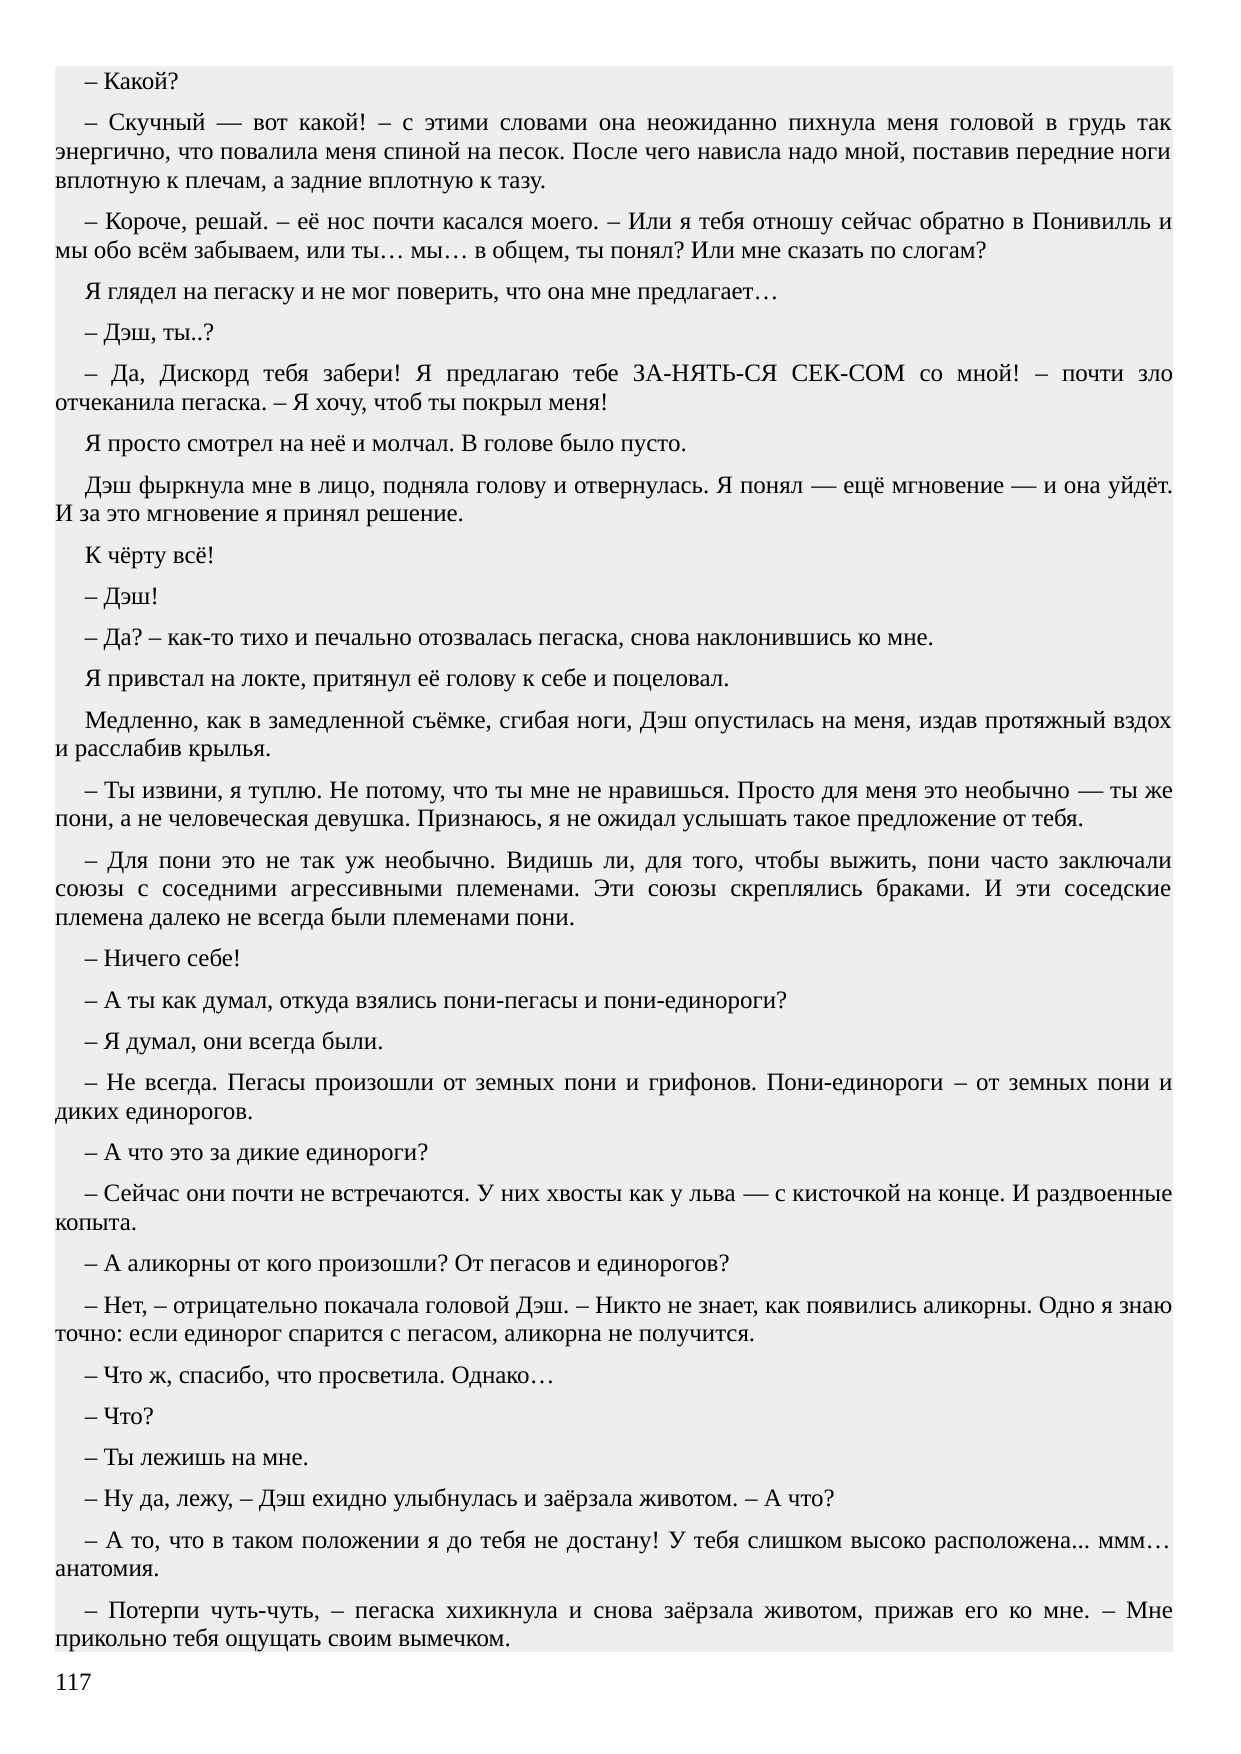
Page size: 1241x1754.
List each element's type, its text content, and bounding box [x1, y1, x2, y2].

text Я просто смотрел на неё и молчал. В голове было пусто. [55, 428, 1173, 457]
text Я глядел на пегаску и не мог поверить, что она мне предлагает… [55, 276, 1173, 305]
text – Не всегда. Пегасы произошли от земных пони и грифонов. Пони-единороги – от земных пони и диких единорогов. [55, 1067, 1173, 1125]
text – Сейчас они почти не встречаются. У них хвосты как у льва — с кисточкой на конце. И раздвоенные копыта. [55, 1178, 1173, 1236]
text – Ничего себе! [55, 943, 1173, 972]
text – Ты лежишь на мне. [55, 1442, 1173, 1471]
text Дэш фыркнула мне в лицо, подняла голову и отвернулась. Я понял — ещё мгновение — и она уйдёт. И за это мгновение я принял решение. [55, 470, 1173, 527]
text – Скучный — вот какой! – с этими словами она неожиданно пихнула меня головой в грудь так энергично, что повалила меня спиной на песок. После чего нависла надо мной, поставив передние ноги вплотную к плечам, а задние вплотную к тазу. [55, 107, 1173, 193]
text – Нет, – отрицательно покачала головой Дэш. – Никто не знает, как появились аликорны. Одно я знаю точно: если единорог спарится с пегасом, аликорна не получится. [55, 1290, 1173, 1347]
text – А то, что в таком положении я до тебя не достану! У тебя слишком высоко расположена... ммм… анатомия. [55, 1525, 1173, 1582]
text – А ты как думал, откуда взялись пони-пегасы и пони-единороги? [55, 985, 1173, 1013]
text – Ты извини, я туплю. Не потому, что ты мне не нравишься. Просто для меня это необычно — ты же пони, а не человеческая девушка. Признаюсь, я не ожидал услышать такое предложение от тебя. [55, 775, 1173, 832]
text – Что ж, спасибо, что просветила. Однако… [55, 1360, 1173, 1388]
text – Я думал, они всегда были. [55, 1026, 1173, 1055]
text К чёрту всё! [55, 540, 1173, 568]
text – А аликорны от кого произошли? От пегасов и единорогов? [55, 1248, 1173, 1277]
text – Короче, решай. – её нос почти касался моего. – Или я тебя отношу сейчас обратно в Понивилль и мы обо всём забываем, или ты… мы… в общем, ты понял? Или мне сказать по слогам? [55, 206, 1173, 263]
text – Дэш! [55, 581, 1173, 610]
text – Да? – как-то тихо и печально отозвалась пегаска, снова наклонившись ко мне. [55, 622, 1173, 651]
text Я привстал на локте, притянул её голову к себе и поцеловал. [55, 663, 1173, 692]
text Медленно, как в замедленной съёмке, сгибая ноги, Дэш опустилась на меня, издав протяжный вздох и расслабив крылья. [55, 705, 1173, 762]
text – Что? [55, 1401, 1173, 1430]
text – Дэш, ты..? [55, 317, 1173, 346]
text – Ну да, лежу, – Дэш ехидно улыбнулась и заёрзала животом. – А что? [55, 1483, 1173, 1512]
text – Да, Дискорд тебя забери! Я предлагаю тебе ЗА-НЯТЬ-СЯ СЕК-СОМ со мной! – почти зло отчеканила пегаска. – Я хочу, чтоб ты покрыл меня! [55, 358, 1173, 416]
text – А что это за дикие единороги? [55, 1137, 1173, 1166]
text – Потерпи чуть-чуть, – пегаска хихикнула и снова заёрзала животом, прижав его ко мне. – Мне прикольно тебя ощущать своим вымечком. [55, 1595, 1173, 1652]
text – Какой? [55, 66, 1173, 95]
text – Для пони это не так уж необычно. Видишь ли, для того, чтобы выжить, пони часто заключали союзы с соседними агрессивными племенами. Эти союзы скреплялись браками. И эти соседские племена далеко не всегда были племенами пони. [55, 845, 1173, 931]
